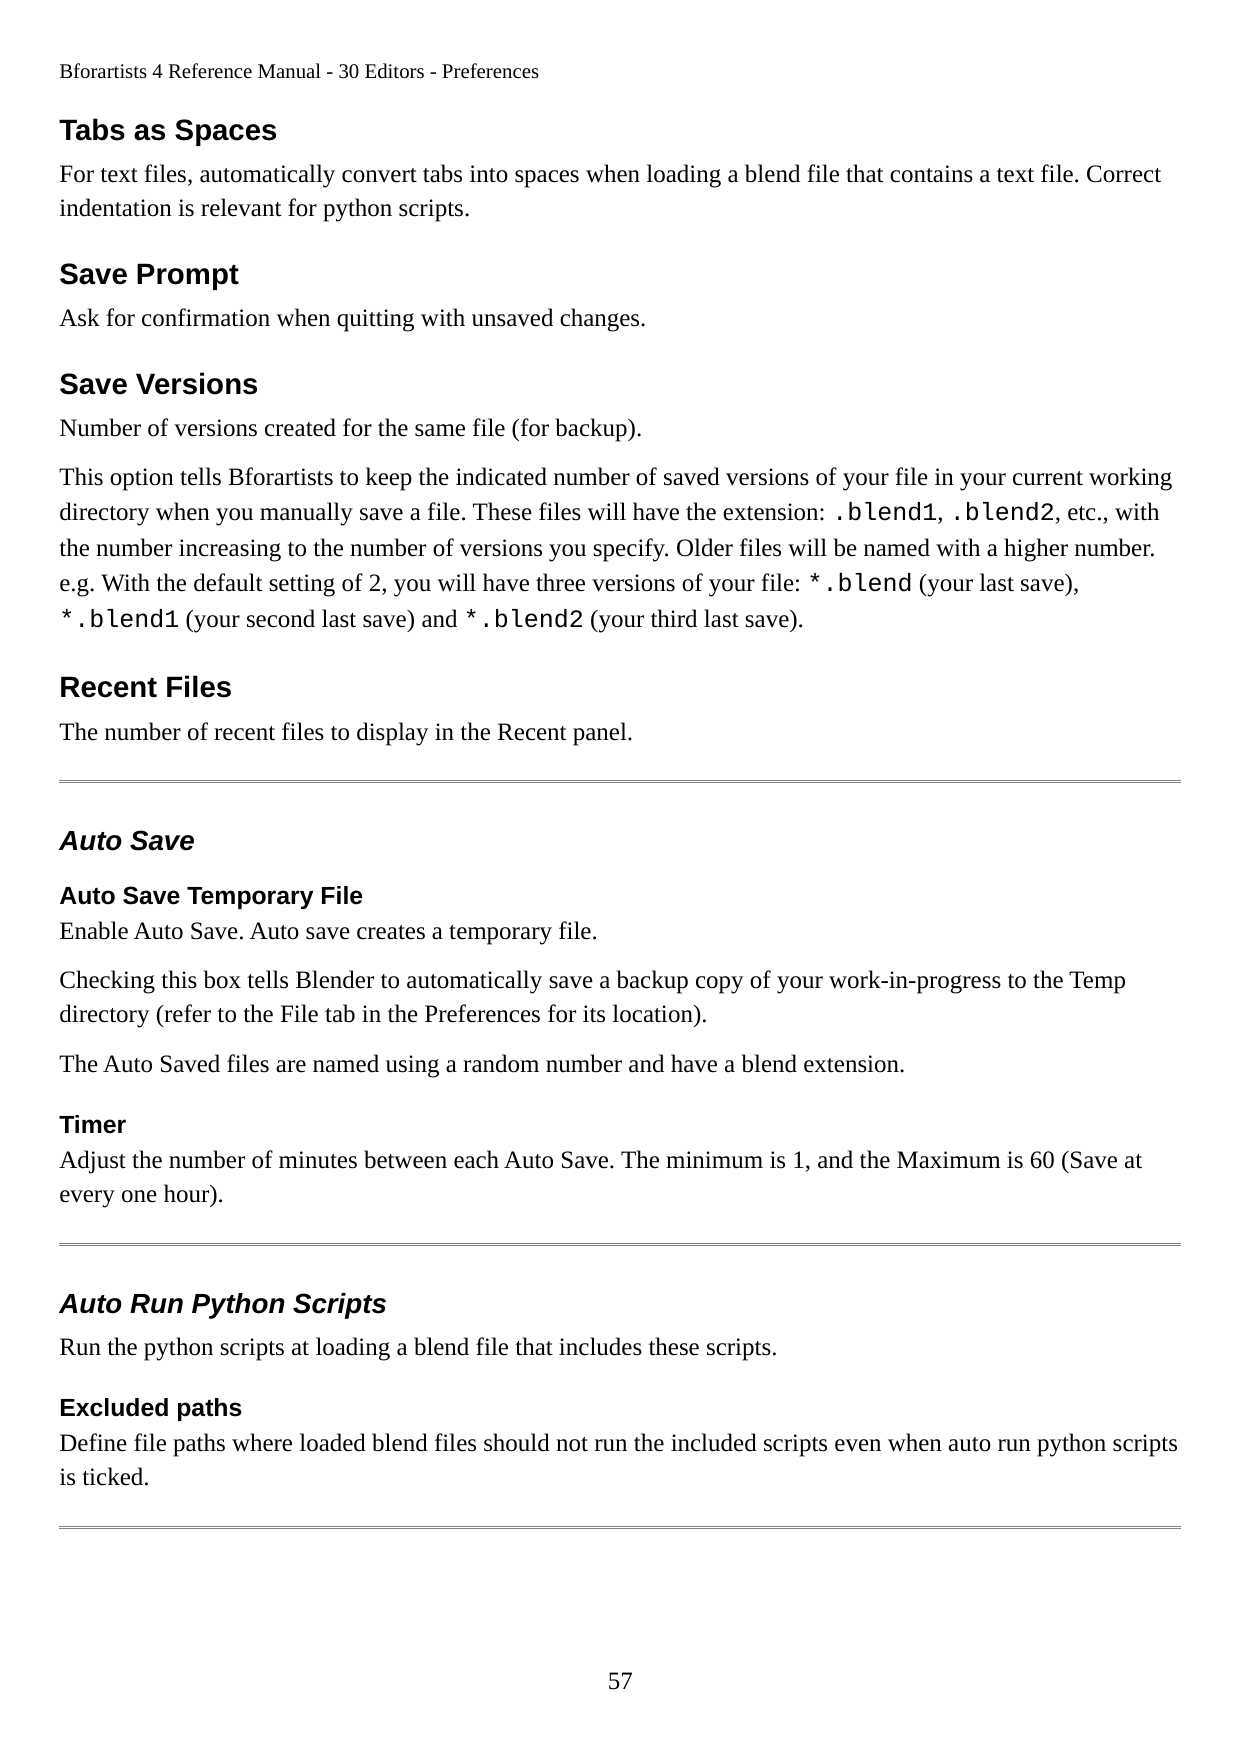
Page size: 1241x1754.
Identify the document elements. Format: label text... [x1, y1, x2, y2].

subtitle Auto Save Temporary File [59, 881, 1181, 910]
subtitle Recent Files [59, 670, 1181, 704]
subtitle Timer [59, 1110, 1181, 1139]
text Checking this box tells Blender to automatically save a backup copy of your work-in-progress to the Temp directory (refer to the File tab in the Preferences for its location). [59, 965, 1181, 1028]
text Define file paths where loaded blend files should not run the included scripts even when auto run python scripts is ticked. [59, 1428, 1181, 1491]
text Run the python scripts at loading a blend file that includes these scripts. [59, 1332, 1181, 1360]
subtitle Tabs as Spaces [59, 113, 1181, 146]
subtitle Auto Run Python Scripts [59, 1287, 1181, 1319]
text Adjust the number of minutes between each Auto Save. The minimum is 1, and the Maximum is 60 (Save at every one hour). [59, 1145, 1181, 1208]
subtitle Save Prompt [59, 257, 1181, 291]
text The number of recent files to display in the Recent panel. [59, 717, 1181, 745]
subtitle Auto Save [59, 824, 1181, 856]
text For text files, automatically convert tabs into spaces when loading a blend file that contains a text file. Correct indentation is relevant for python scripts. [59, 159, 1181, 222]
text The Auto Saved files are named using a random number and have a blend extension. [59, 1049, 1181, 1077]
text This option tells Bforartists to keep the indicated number of saved versions of your file in your current working directory when you manually save a file. These files will have the extension: .blend1, .blend2, etc., with the number increasing to the number of versions you specify. Older files will be named with a higher number. e.g. With the default setting of 2, you will have three versions of your file: *.blend (your last save), *.blend1 (your second last save) and *.blend2 (your third last save). [59, 462, 1181, 635]
subtitle Excluded paths [59, 1393, 1181, 1422]
text Enable Auto Save. Auto save creates a temporary file. [59, 916, 1181, 945]
subtitle Save Versions [59, 367, 1181, 401]
text Ask for confirmation when quitting with unsaved changes. [59, 303, 1181, 332]
text Number of versions created for the same file (for backup). [59, 413, 1181, 442]
